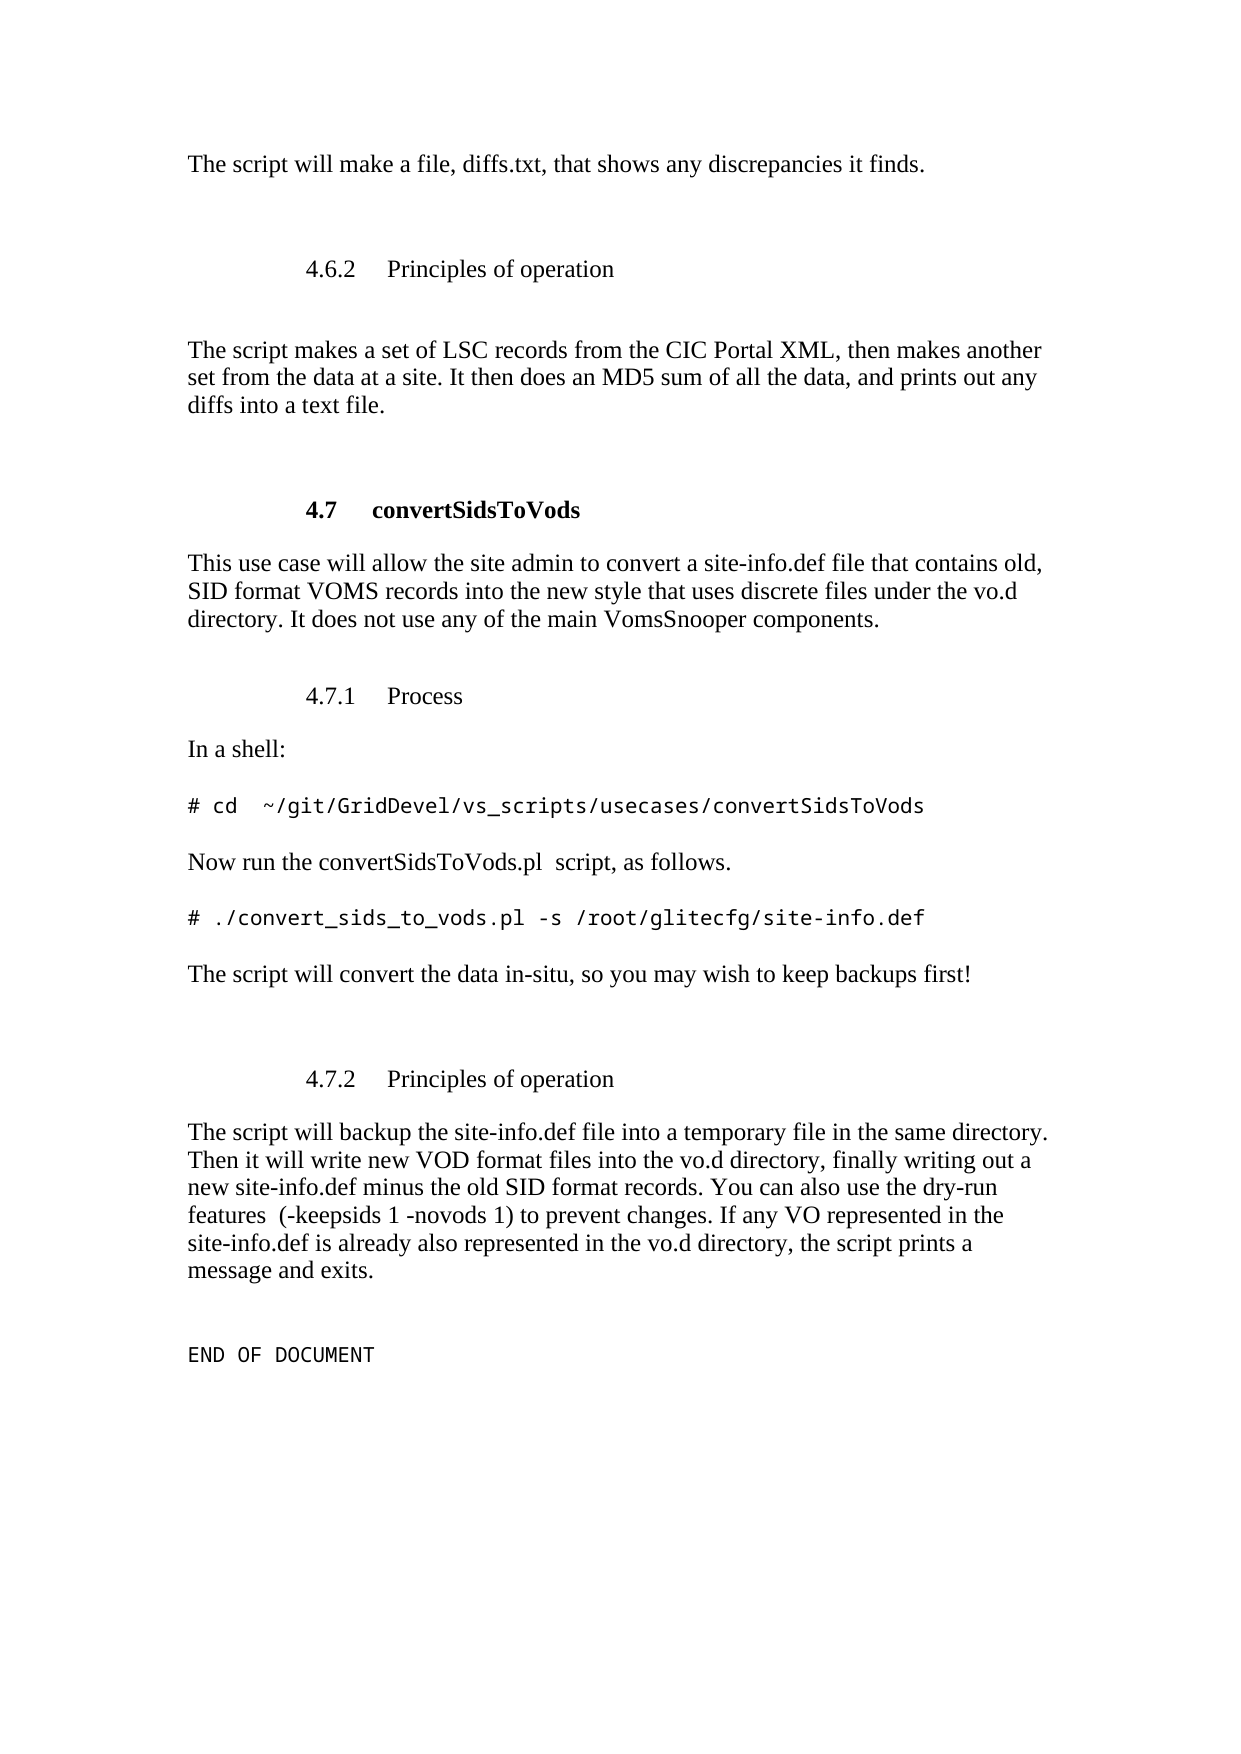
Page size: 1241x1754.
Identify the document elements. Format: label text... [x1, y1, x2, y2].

subtitle Process [306, 682, 934, 710]
subtitle convertSidsToVods [306, 497, 934, 524]
subtitle Principles of operation [306, 255, 934, 283]
text The script will convert the data in-situ, so you may wish to keep backups first! [187, 960, 1053, 988]
text The script will backup the site-info.def file into a temporary file in the same directory. Then it will write new VOD format files into the vo.d directory, finally writing out a new site-info.def minus the old SID format records. You can also use the dry-run features (-keepsids 1 -novods 1) to prevent changes. If any VO represented in the site-info.def is already also represented in the vo.d directory, the script prints a message and exits. [187, 1118, 1053, 1284]
text Now run the convertSidsToVods.pl script, as follows. [187, 848, 1053, 875]
subtitle Principles of operation [306, 1065, 934, 1093]
text # ./convert_sids_to_vods.pl -s /root/glitecfg/site-info.def [187, 903, 1053, 932]
text This use case will allow the site admin to convert a site-info.def file that contains old, SID format VOMS records into the new style that uses discrete files under the vo.d directory. It does not use any of the main VomsSnooper components. [187, 549, 1053, 632]
text The script will make a file, diffs.txt, that shows any discrepancies it finds. [187, 150, 1053, 178]
text # cd ~/git/GridDevel/vs_scripts/usecases/convertSidsToVods [187, 791, 1053, 819]
text The script makes a set of LSC records from the CIC Portal XML, then makes another set from the data at a site. It then does an MD5 sum of all the data, and prints out any diffs into a text file. [187, 336, 1053, 419]
text In a shell: [187, 735, 1053, 763]
text END OF DOCUMENT [187, 1340, 1053, 1368]
